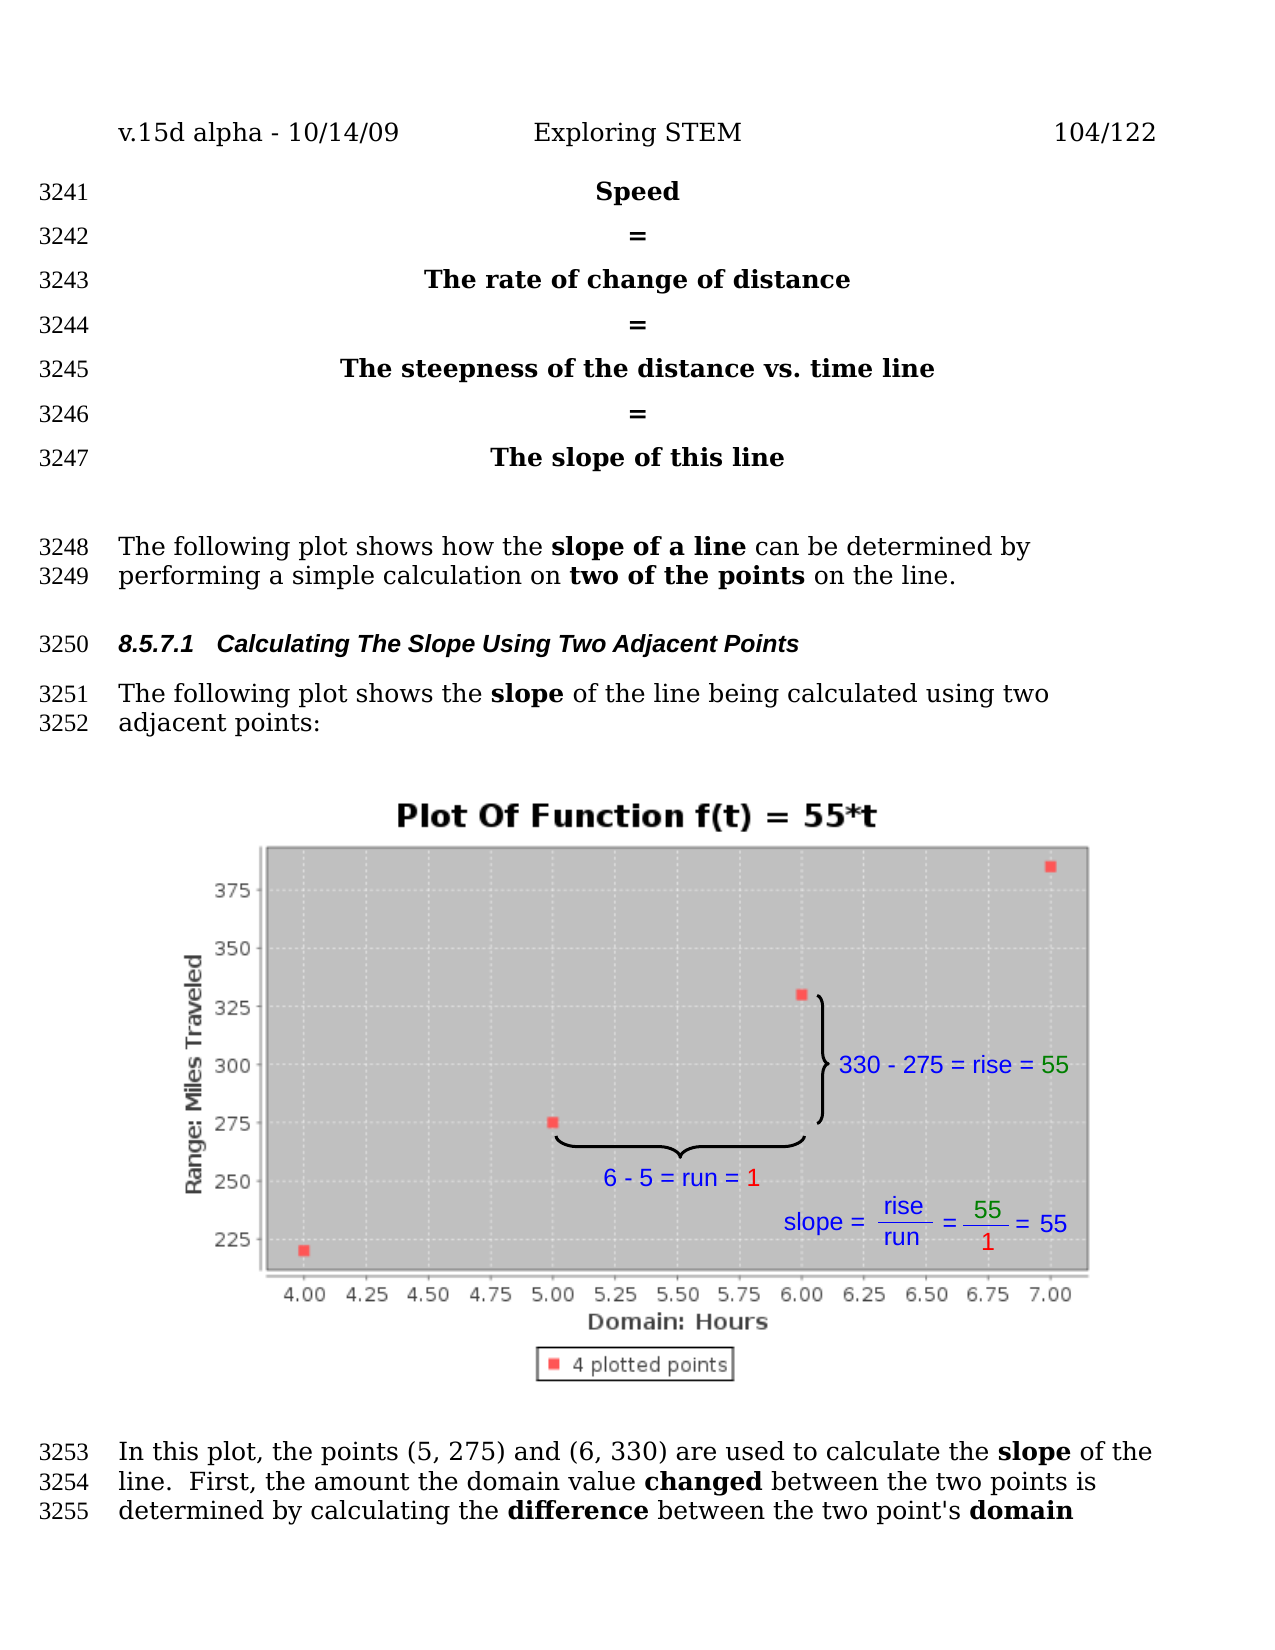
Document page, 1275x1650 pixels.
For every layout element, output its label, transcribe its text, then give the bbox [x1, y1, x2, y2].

text The following plot shows how the slope of a line can be determined by performing a simple calculation on two of the points on the line. [118, 532, 1157, 591]
text In this plot, the points (5, 275) and (6, 330) are used to calculate the slope of the line. First, the amount the domain value changed between the two points is determined by calculating the difference between the two point's domain [118, 1437, 1157, 1526]
text The steepness of the distance vs. time line [118, 354, 1157, 384]
text The following plot shows the slope of the line being calculated using two adjacent points: [118, 679, 1157, 738]
text Speed [118, 177, 1157, 206]
text The rate of change of distance [118, 266, 1157, 295]
text = [118, 399, 1157, 428]
text The slope of this line [118, 443, 1157, 472]
text = [118, 310, 1157, 339]
subtitle Calculating The Slope Using Two Adjacent Points [118, 629, 1157, 658]
text = [118, 221, 1157, 251]
